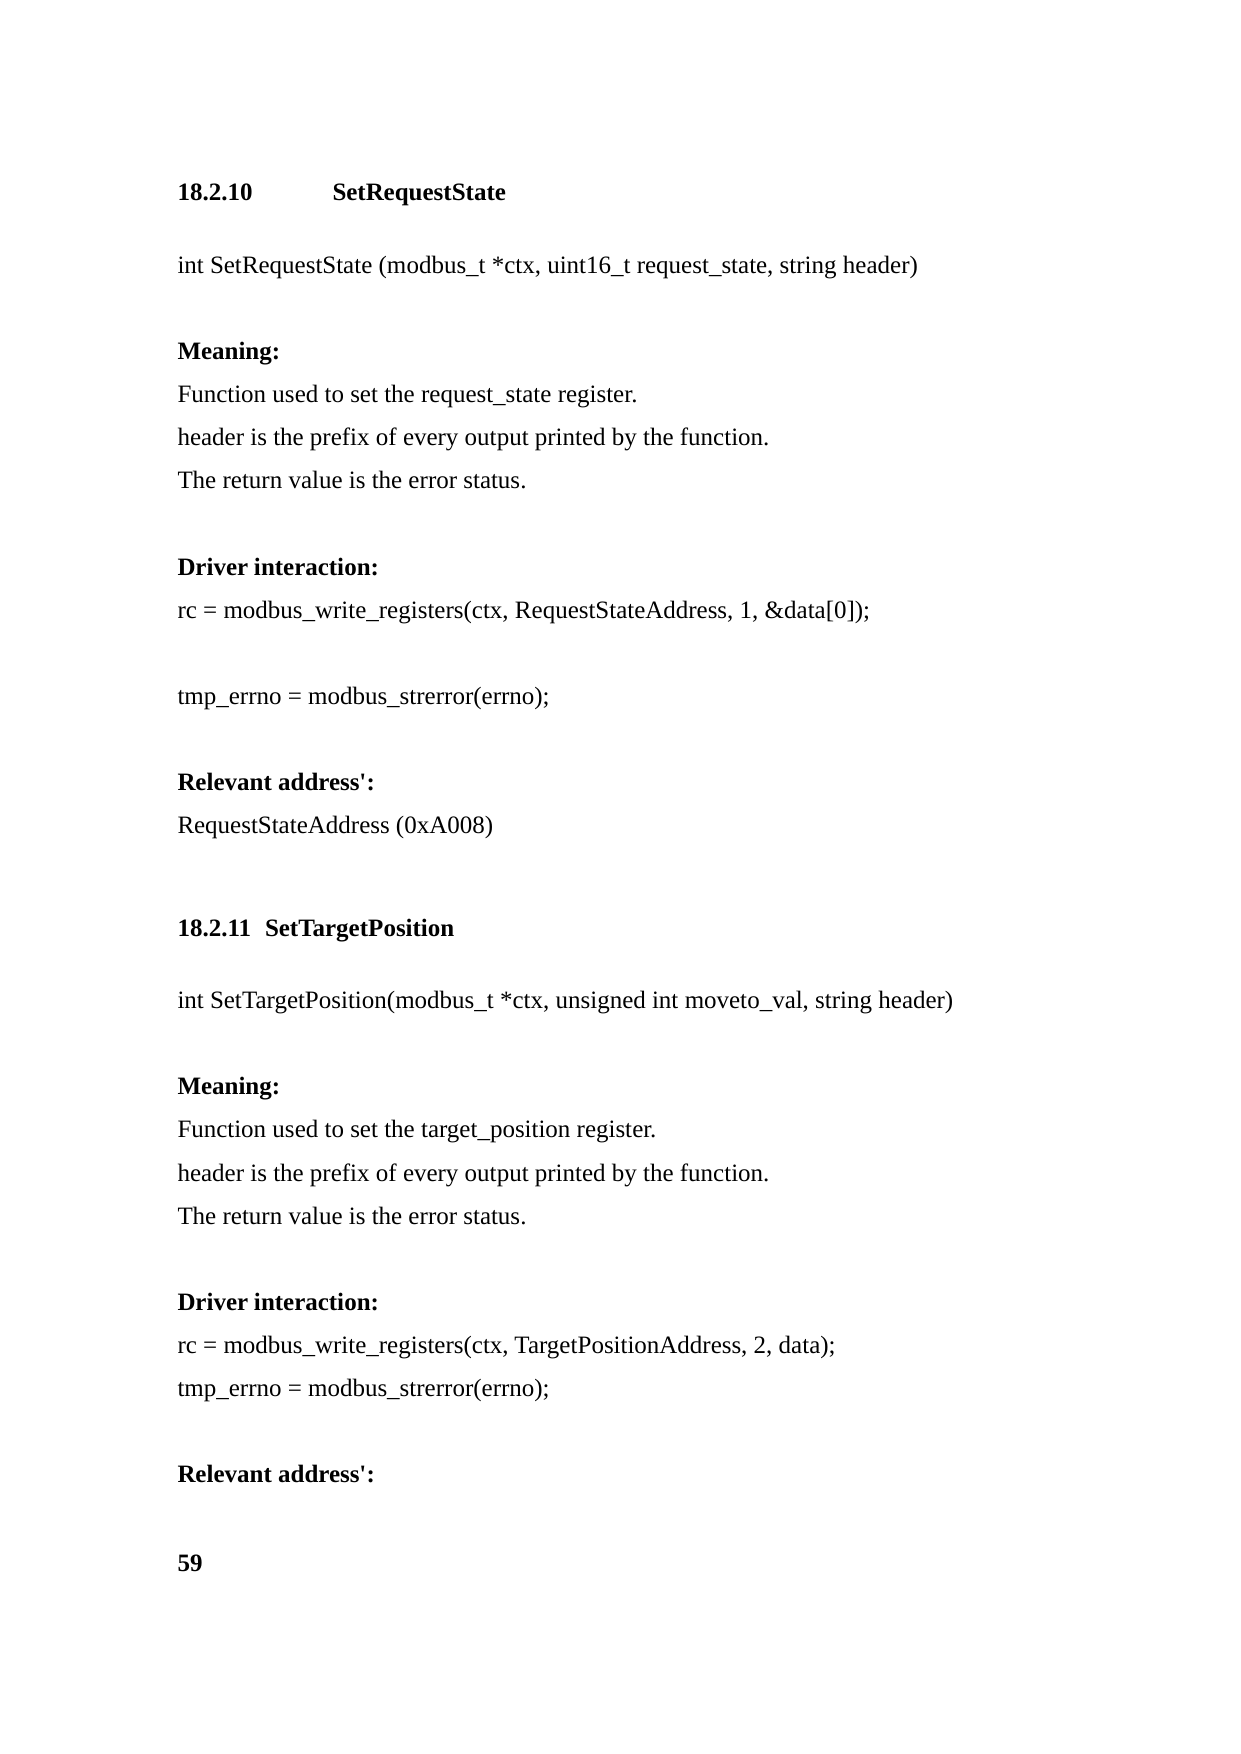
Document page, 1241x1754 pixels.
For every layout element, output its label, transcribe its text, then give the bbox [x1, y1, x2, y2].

text tmp_errno = modbus_strerror(errno); [177, 681, 1063, 710]
text Meaning: [177, 1071, 1063, 1100]
text Relevant address': [177, 1459, 1063, 1488]
subtitle SetTargetPosition [177, 913, 1063, 941]
text rc = modbus_write_registers(ctx, RequestStateAddress, 1, &data[0]); [177, 595, 1063, 623]
text Relevant address': [177, 767, 1063, 796]
text Driver interaction: [177, 552, 1063, 580]
text Meaning: [177, 336, 1063, 365]
text The return value is the error status. [177, 1201, 1063, 1229]
subtitle SetRequestState [177, 177, 1063, 206]
text header is the prefix of every output printed by the function. [177, 422, 1063, 451]
text The return value is the error status. [177, 465, 1063, 494]
text rc = modbus_write_registers(ctx, TargetPositionAddress, 2, data); [177, 1330, 1063, 1359]
text Driver interaction: [177, 1287, 1063, 1316]
text RequestStateAddress (0xA008) [177, 810, 1063, 839]
text Function used to set the target_position register. [177, 1114, 1063, 1143]
text tmp_errno = modbus_strerror(errno); [177, 1373, 1063, 1402]
text Function used to set the request_state register. [177, 379, 1063, 408]
text int SetRequestState (modbus_t *ctx, uint16_t request_state, string header) [177, 250, 1063, 278]
text int SetTargetPosition(modbus_t *ctx, unsigned int moveto_val, string header) [177, 985, 1063, 1014]
text header is the prefix of every output printed by the function. [177, 1158, 1063, 1186]
